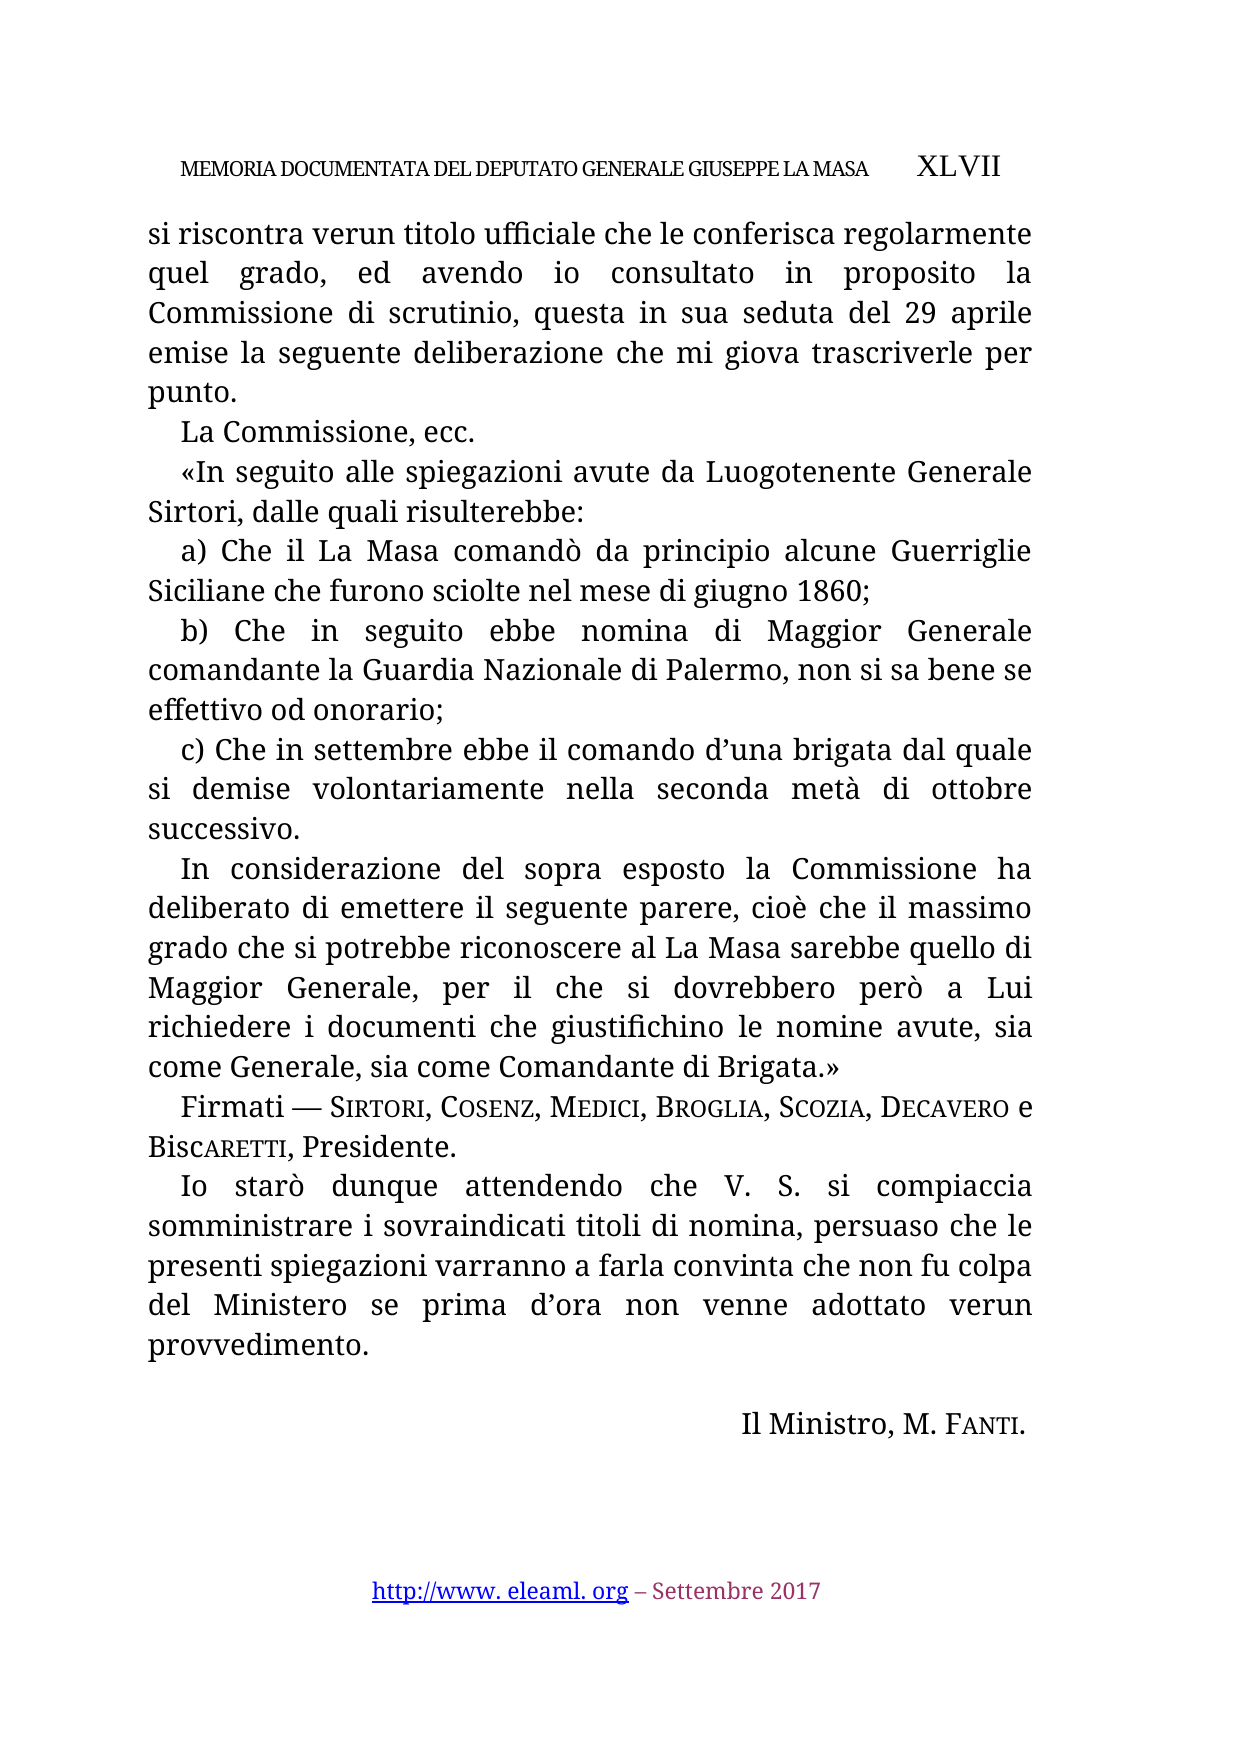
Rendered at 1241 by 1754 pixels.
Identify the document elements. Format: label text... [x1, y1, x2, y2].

text «In seguito alle spiegazioni avute da Luogotenente Generale Sirtori, dalle quali risulterebbe: [148, 451, 1033, 531]
text a) Che il La Masa comandò da principio alcune Guerriglie Siciliane che furono sciolte nel mese di giugno 1860; [148, 531, 1033, 610]
text Firmati — Sirtori, Cosenz, Medici, Broglia, Scozia, Decavero e Biscaretti, Presidente. [148, 1086, 1033, 1166]
text Io starò dunque attendendo che V. S. si compiaccia somministrare i sovraindicati titoli di nomina, persuaso che le presenti spiegazioni varranno a farla convinta che non fu colpa del Ministero se prima d’ora non venne adottato verun provvedimento. [148, 1166, 1033, 1364]
text Il Ministro, M. Fanti. [148, 1404, 1033, 1443]
text La Commissione, ecc. [148, 411, 1033, 451]
text si riscontra verun titolo ufficiale che le conferisca regolarmente quel grado, ed avendo io consultato in proposito la Commissione di scrutinio, questa in sua seduta del 29 aprile emise la seguente deliberazione che mi giova trascriverle per punto. [148, 213, 1033, 411]
text In considerazione del sopra esposto la Commissione ha deliberato di emettere il seguente parere, cioè che il massimo grado che si potrebbe riconoscere al La Masa sarebbe quello di Maggior Generale, per il che si dovrebbero però a Lui richiedere i documenti che giustifichino le nomine avute, sia come Generale, sia come Comandante di Brigata.» [148, 848, 1033, 1086]
text b) Che in seguito ebbe nomina di Maggior Generale comandante la Guardia Nazionale di Palermo, non si sa bene se effettivo od onorario; [148, 610, 1033, 729]
text c) Che in settembre ebbe il comando d’una brigata dal quale si demise volontariamente nella seconda metà di ottobre successivo. [148, 729, 1033, 848]
